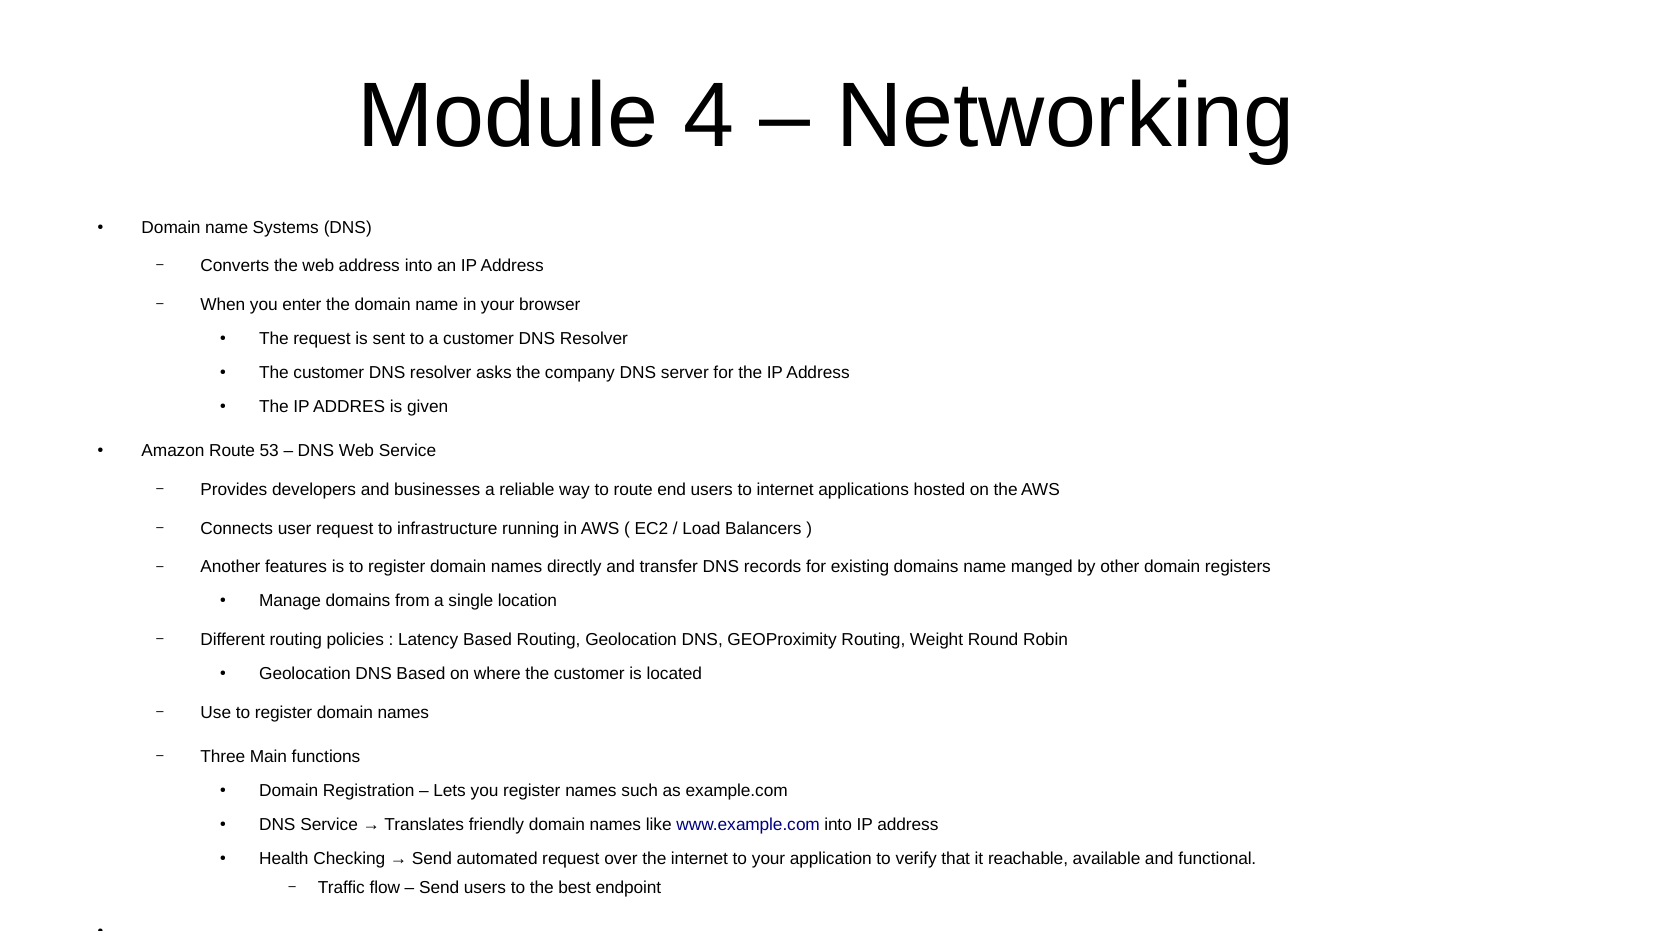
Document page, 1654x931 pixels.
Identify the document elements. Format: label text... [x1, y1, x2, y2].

title Module 4 – Networking [82, 37, 1571, 193]
list Domain name Systems (DNS) Converts the web address into an IP Address When you enter the domain name in your browser The request is sent to a customer DNS Resolver The customer DNS resolver asks the company DNS server for the IP Address The IP ADDRES is given Amazon Route 53 – DNS Web Service Provides developers and businesses a reliable way to route end users to internet applications hosted on the AWS Connects user request to infrastructure running in AWS ( EC2 / Load Balancers ) Another features is to register domain names directly and transfer DNS records for existing domains name manged by other domain registers Manage domains from a single location Different routing policies : Latency Based Routing, Geolocation DNS, GEOProximity Routing, Weight Round Robin Geolocation DNS Based on where the customer is located Use to register domain names Three Main functions Domain Registration – Lets you register names such as example.com DNS Service → Translates friendly domain names like www.example.com into IP address Health Checking → Send automated request over the internet to your application to verify that it reachable, available and functional. Traffic flow – Send users to the best endpoint [82, 217, 1621, 901]
